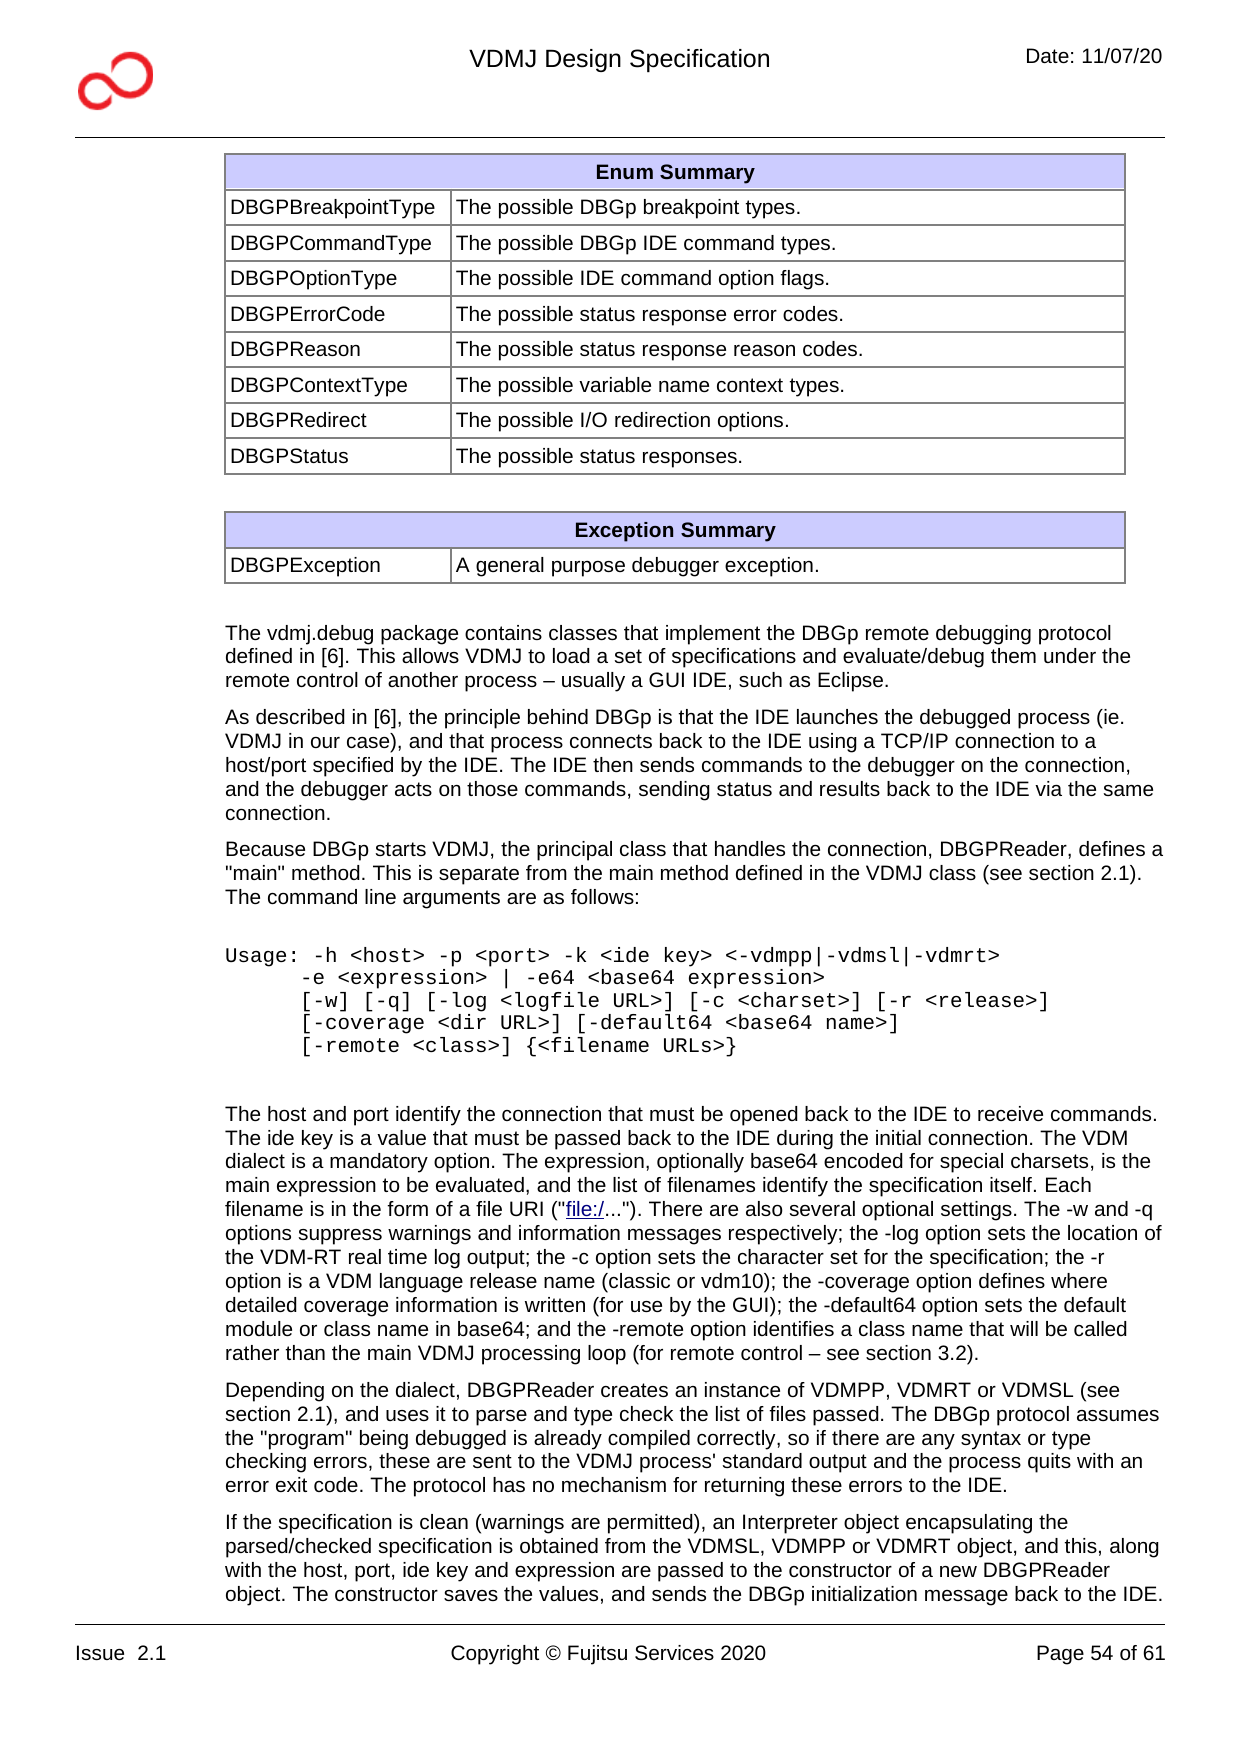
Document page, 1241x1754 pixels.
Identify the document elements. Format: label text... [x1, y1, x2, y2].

table_cell DBGPBreakpointType [226, 191, 450, 224]
table_cell A general purpose debugger exception. [452, 549, 1124, 582]
table_cell The possible IDE command option flags. [452, 262, 1124, 295]
text -e <expression> | -e64 <base64 expression> [225, 967, 1165, 989]
text As described in [6], the principle behind DBGp is that the IDE launches the debugged process (ie. VDMJ in our case), and that process connects back to the IDE using a TCP/IP connection to a host/port specified by the IDE. The IDE then sends commands to the debugger on the connection, and the debugger acts on those commands, sending status and results back to the IDE via the same connection. [225, 705, 1165, 825]
table_cell The possible status responses. [452, 439, 1124, 473]
table_cell The possible DBGp IDE command types. [452, 226, 1124, 259]
table_cell DBGPOptionType [226, 262, 450, 295]
table_cell DBGPException [226, 549, 450, 582]
text The vdmj.debug package contains classes that implement the DBGp remote debugging protocol defined in [6]. This allows VDMJ to load a set of specifications and evaluate/debug them under the remote control of another process – usually a GUI IDE, such as Eclipse. [225, 621, 1165, 693]
text Because DBGp starts VDMJ, the principal class that handles the connection, DBGPReader, defines a "main" method. This is separate from the main method defined in the VDMJ class (see section 2.1). The command line arguments are as follows: [225, 837, 1165, 909]
table_cell DBGPStatus [226, 439, 450, 473]
text Depending on the dialect, DBGPReader creates an instance of VDMPP, VDMRT or VDMSL (see section 2.1), and uses it to parse and type check the list of files passed. The DBGp protocol assumes the "program" being debugged is already compiled correctly, so if there are any syntax or type checking errors, these are sent to the VDMJ process' standard output and the process quits with an error exit code. The protocol has no mechanism for returning these errors to the IDE. [225, 1378, 1165, 1498]
table_cell DBGPReason [226, 333, 450, 366]
text [-w] [-q] [-log <logfile URL>] [-c <charset>] [-r <release>] [225, 989, 1165, 1012]
text Usage: -h <host> -p <port> -k <ide key> <-vdmpp|-vdmsl|-vdmrt> [225, 944, 1165, 967]
text If the specification is clean (warnings are permitted), an Interpreter object encapsulating the parsed/checked specification is obtained from the VDMSL, VDMPP or VDMRT object, and this, along with the host, port, ide key and expression are passed to the constructor of a new DBGPReader object. The constructor saves the values, and sends the DBGp initialization message back to the IDE. [225, 1510, 1165, 1606]
text [-remote <class>] {<filename URLs>} [225, 1034, 1165, 1057]
text [-coverage <dir URL>] [-default64 <base64 name>] [225, 1012, 1165, 1034]
table_cell The possible variable name context types. [452, 368, 1124, 402]
table_cell DBGPRedirect [226, 404, 450, 437]
table_cell DBGPCommandType [226, 226, 450, 259]
picture [78, 44, 153, 120]
table_header Exception Summary [226, 513, 1124, 547]
table_cell DBGPErrorCode [226, 297, 450, 331]
table_cell The possible I/O redirection options. [452, 404, 1124, 437]
table_header Enum Summary [226, 155, 1124, 188]
table_cell The possible DBGp breakpoint types. [452, 191, 1124, 224]
text The host and port identify the connection that must be opened back to the IDE to receive commands. The ide key is a value that must be passed back to the IDE during the initial connection. The VDM dialect is a mandatory option. The expression, optionally base64 encoded for special charsets, is the main expression to be evaluated, and the list of filenames identify the specification itself. Each filename is in the form of a file URI ("file:/..."). There are also several optional settings. The -w and -q options suppress warnings and information messages respectively; the -log option sets the location of the VDM-RT real time log output; the -c option sets the character set for the specification; the -r option is a VDM language release name (classic or vdm10); the -coverage option defines where detailed coverage information is written (for use by the GUI); the -default64 option sets the default module or class name in base64; and the -remote option identifies a class name that will be called rather than the main VDMJ processing loop (for remote control – see section 3.2). [225, 1102, 1165, 1365]
table_cell The possible status response reason codes. [452, 333, 1124, 366]
table_cell The possible status response error codes. [452, 297, 1124, 331]
table_cell DBGPContextType [226, 368, 450, 402]
